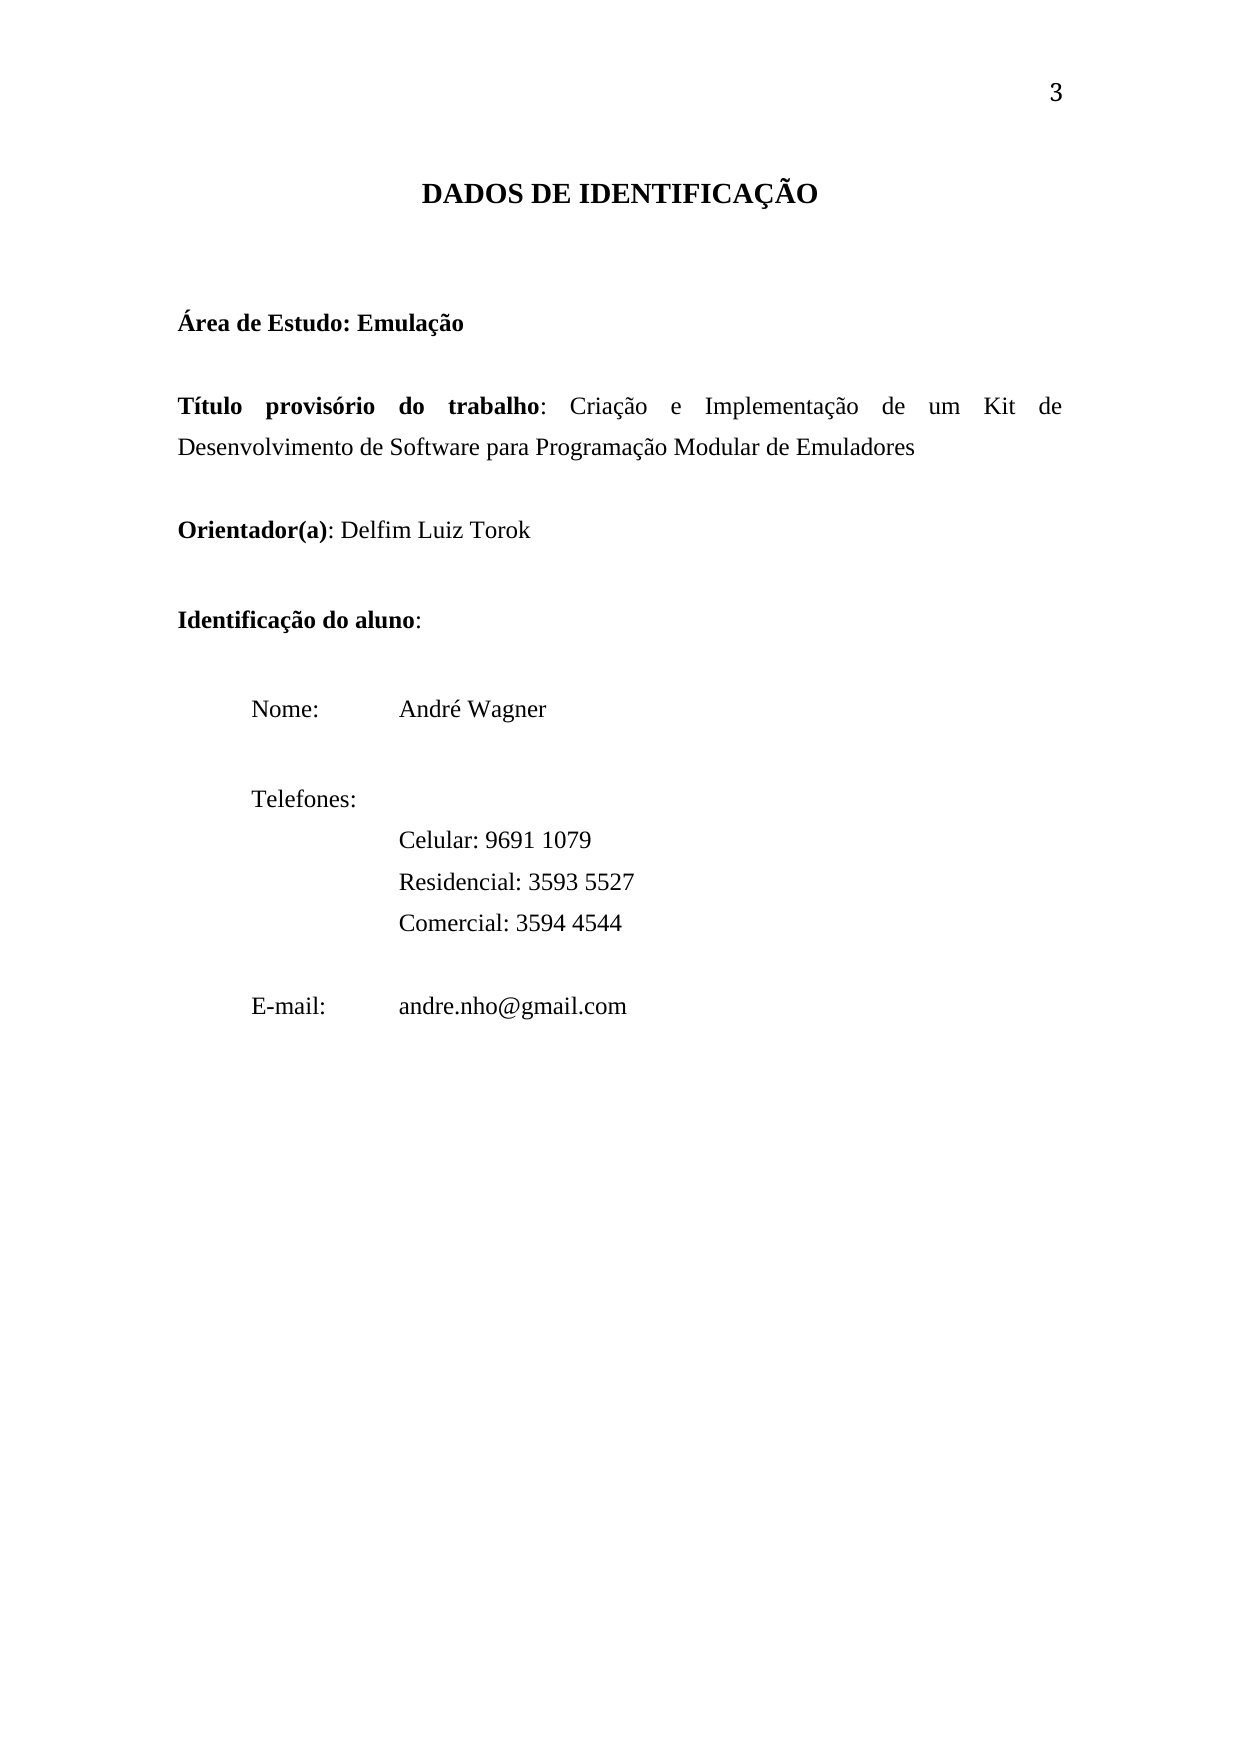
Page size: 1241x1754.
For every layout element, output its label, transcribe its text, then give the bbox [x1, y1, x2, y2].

subtitle Área de Estudo: Emulação [177, 309, 1063, 336]
text Comercial: 3594 4544 [325, 909, 1063, 937]
text Residencial: 3593 5527 [325, 868, 1063, 896]
subtitle Identificação do aluno: [177, 606, 1063, 634]
text Telefones: [177, 785, 1063, 812]
subtitle Título provisório do trabalho: Criação e Implementação de um Kit de Desenvolvimento de Software para Programação Modular de Emuladores [177, 392, 1063, 461]
text Celular: 9691 1079 [325, 826, 1063, 854]
subtitle Nome: André Wagner [177, 695, 1063, 723]
text E-mail: andre.nho@gmail.com [177, 992, 1063, 1020]
subtitle DADOS DE IDENTIFICAÇÃO [177, 177, 1063, 209]
subtitle Orientador(a): Delfim Luiz Torok [177, 517, 1063, 544]
